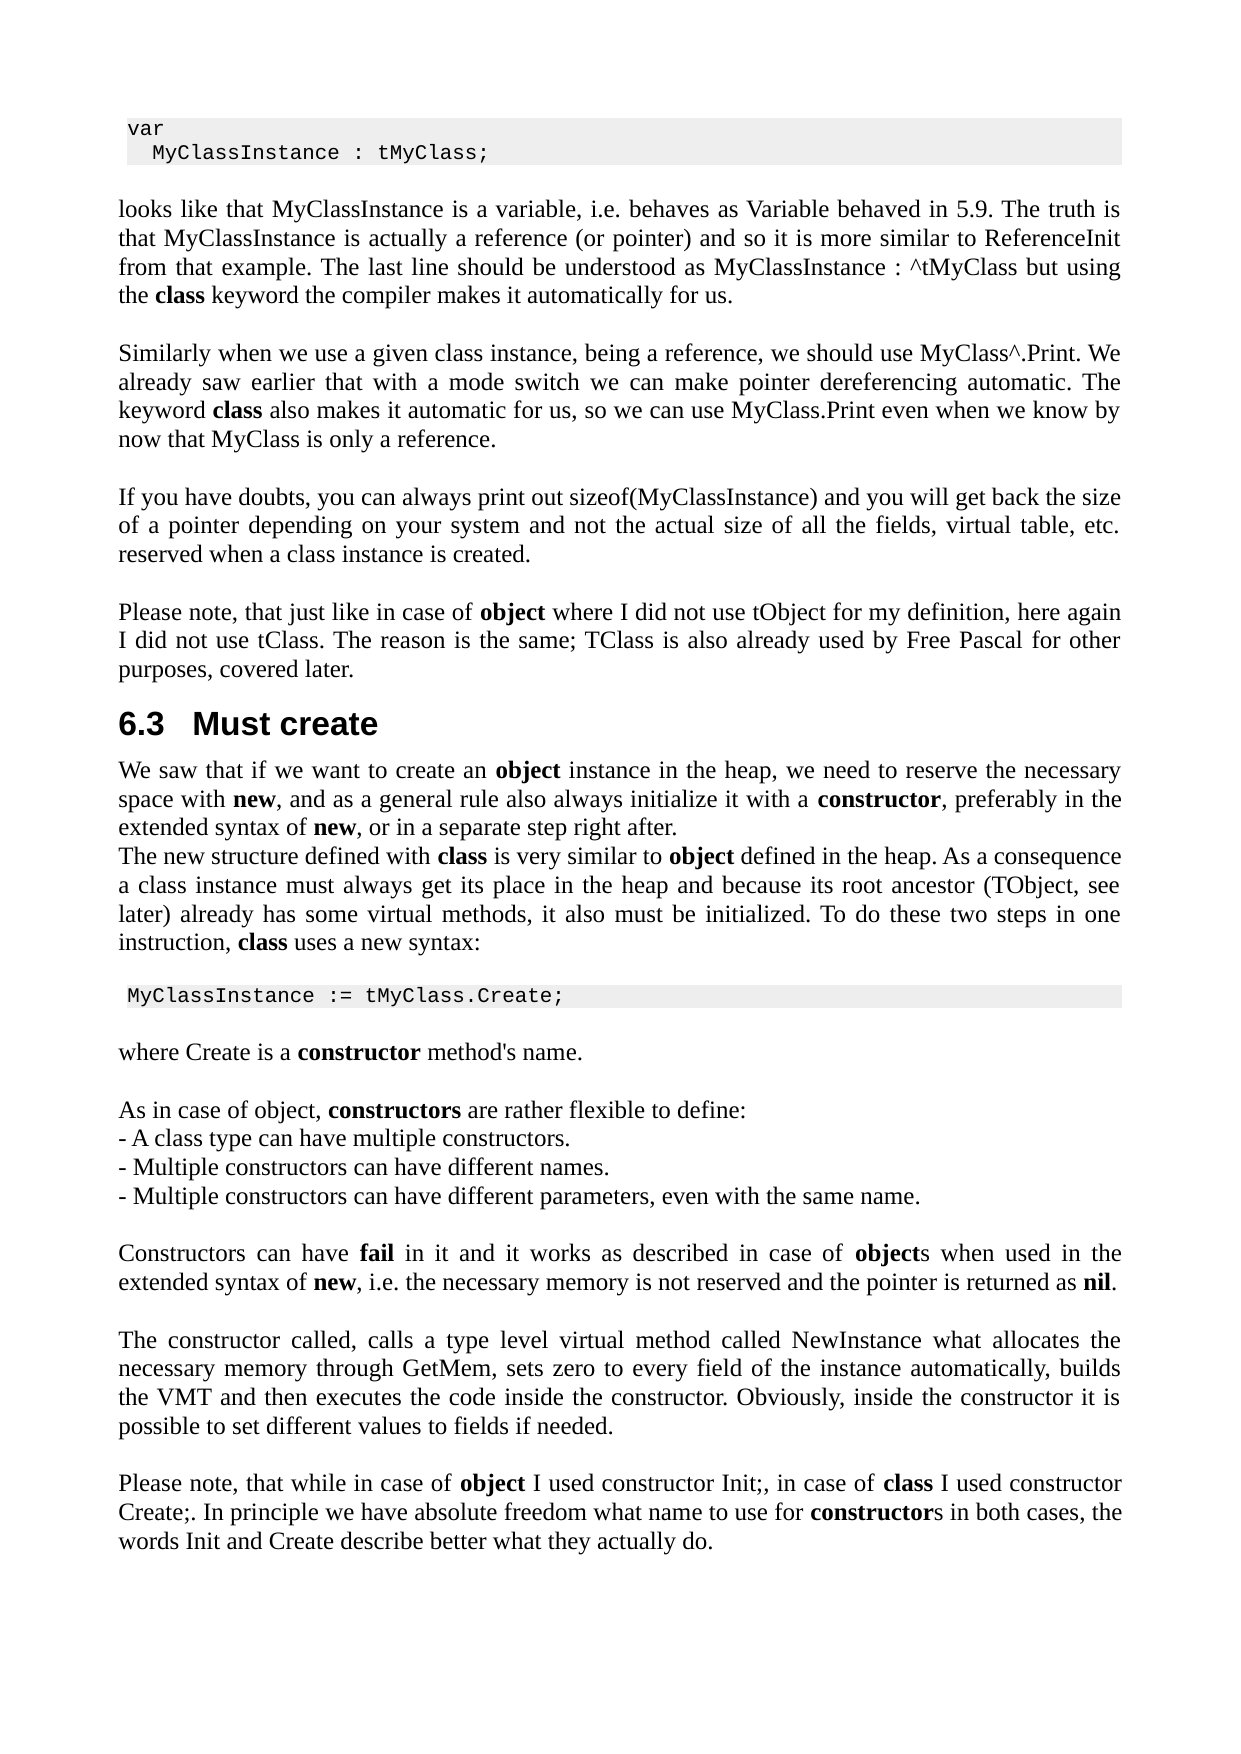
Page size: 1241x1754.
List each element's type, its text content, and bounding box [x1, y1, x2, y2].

text As in case of object, constructors are rather flexible to define: [118, 1095, 1122, 1123]
text var [127, 118, 1122, 142]
text - A class type can have multiple constructors. [118, 1123, 1122, 1152]
text - Multiple constructors can have different parameters, even with the same name. [118, 1181, 1122, 1210]
text looks like that MyClassInstance is a variable, i.e. behaves as Variable behaved in 5.9. The truth is that MyClassInstance is actually a reference (or pointer) and so it is more similar to ReferenceInit from that example. The last line should be understood as MyClassInstance : ^tMyClass but using the class keyword the compiler makes it automatically for us. [118, 194, 1122, 309]
text Please note, that just like in case of object where I did not use tObject for my definition, here again I did not use tClass. The reason is the same; TClass is also already used by Free Pascal for other purposes, covered later. [118, 597, 1122, 683]
text The constructor called, calls a type level virtual method called NewInstance what allocates the necessary memory through GetMem, sets zero to every field of the instance automatically, builds the VMT and then executes the code inside the constructor. Obviously, inside the constructor it is possible to set different values to fields if needed. [118, 1325, 1122, 1440]
text MyClassInstance : tMyClass; [127, 142, 1122, 165]
text MyClassInstance := tMyClass.Create; [127, 985, 1122, 1008]
text Constructors can have fail in it and it works as described in case of objects when used in the extended syntax of new, i.e. the necessary memory is not reserved and the pointer is returned as nil. [118, 1238, 1122, 1296]
subtitle Must create [118, 704, 1122, 742]
text where Create is a constructor method's name. [118, 1037, 1122, 1066]
text - Multiple constructors can have different names. [118, 1152, 1122, 1181]
text Similarly when we use a given class instance, being a reference, we should use MyClass^.Print. We already saw earlier that with a mode switch we can make pointer dereferencing automatic. The keyword class also makes it automatic for us, so we can use MyClass.Print even when we know by now that MyClass is only a reference. [118, 338, 1122, 453]
text If you have doubts, you can always print out sizeof(MyClassInstance) and you will get back the size of a pointer depending on your system and not the actual size of all the fields, virtual table, etc. reserved when a class instance is created. [118, 482, 1122, 568]
text Please note, that while in case of object I used constructor Init;, in case of class I used constructor Create;. In principle we have absolute freedom what name to use for constructors in both cases, the words Init and Create describe better what they actually do. [118, 1468, 1122, 1555]
text The new structure defined with class is very similar to object defined in the heap. As a consequence a class instance must always get its place in the heap and because its root ancestor (TObject, see later) already has some virtual methods, it also must be initialized. To do these two steps in one instruction, class uses a new syntax: [118, 841, 1122, 956]
text We saw that if we want to create an object instance in the heap, we need to reserve the necessary space with new, and as a general rule also always initialize it with a constructor, preferably in the extended syntax of new, or in a separate step right after. [118, 755, 1122, 841]
